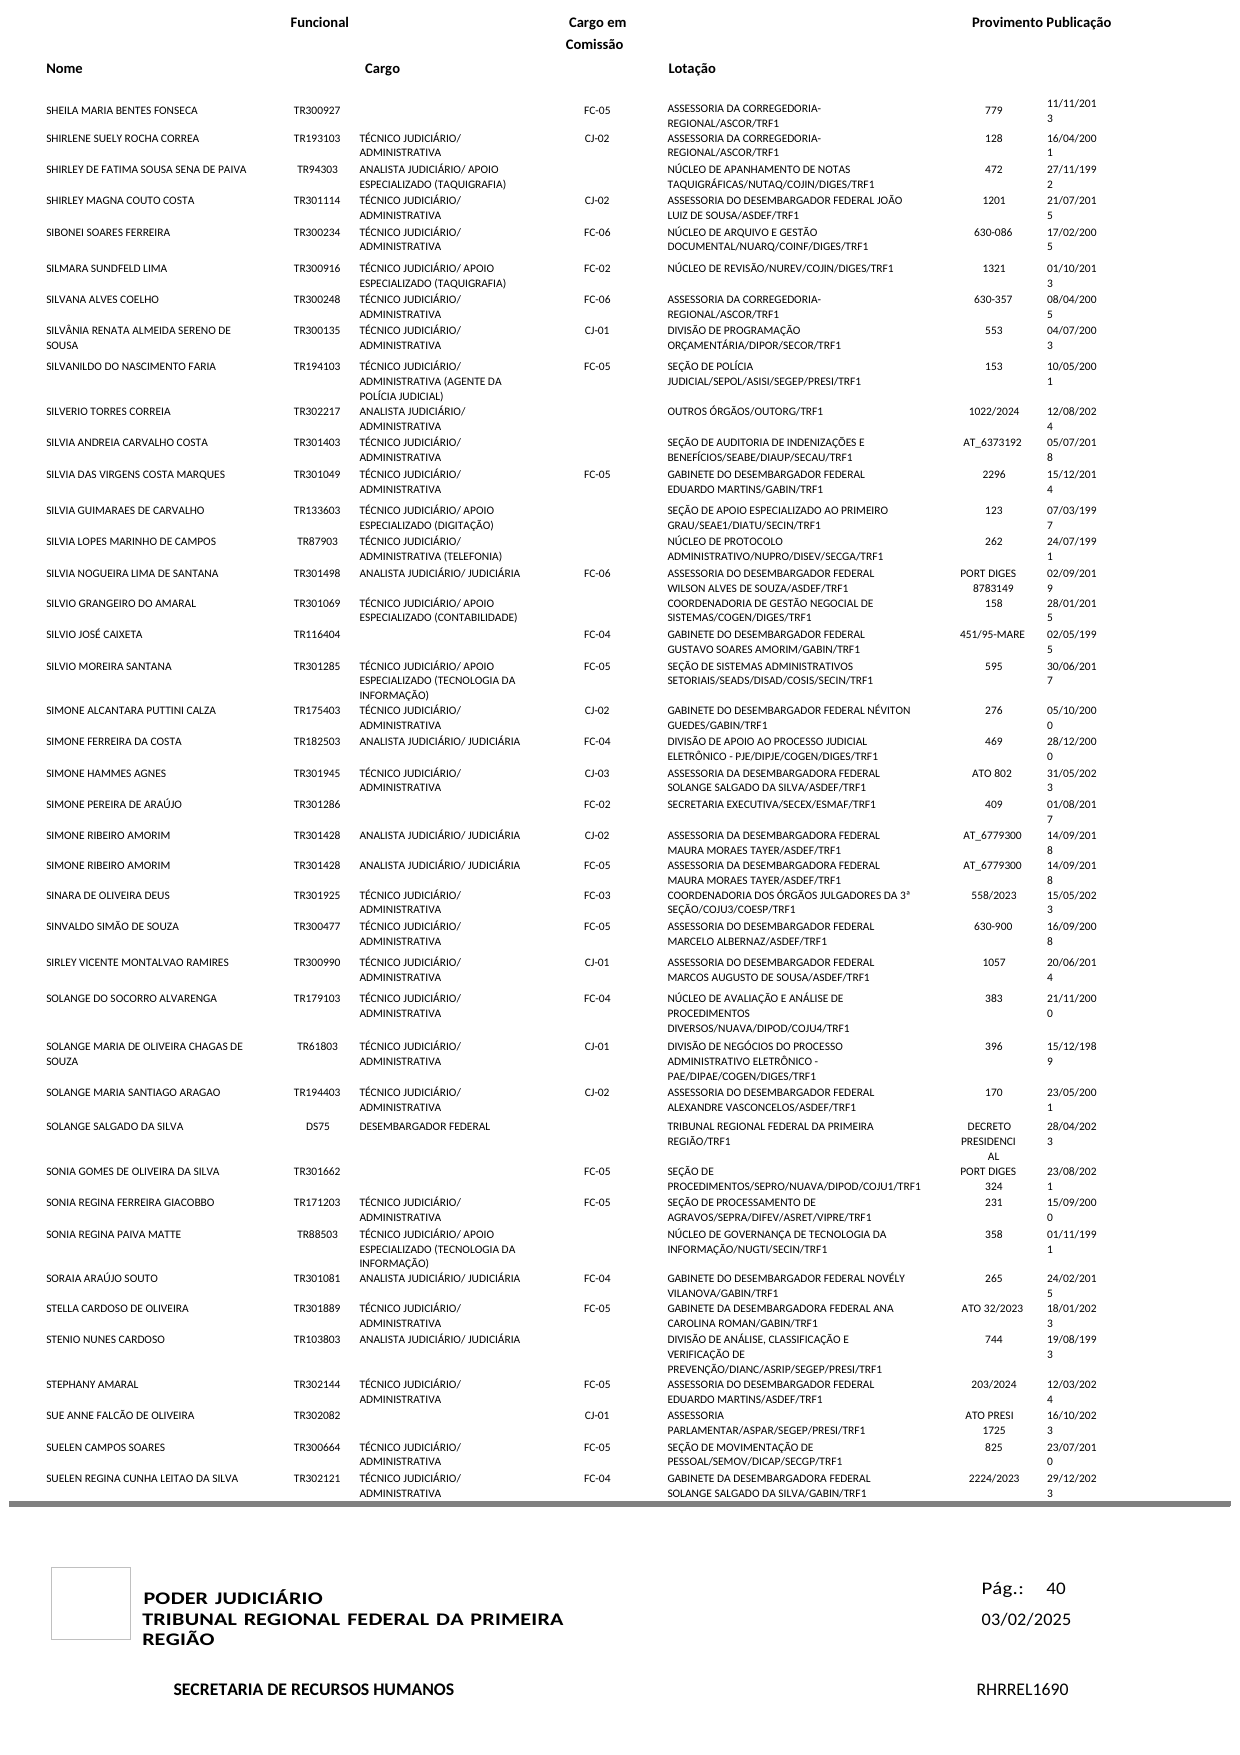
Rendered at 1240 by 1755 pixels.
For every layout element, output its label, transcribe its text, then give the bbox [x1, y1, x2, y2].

table_cell [584, 1227, 667, 1272]
table_cell 14/09/2018 [1046, 829, 1101, 858]
table_cell TR193103 [294, 131, 359, 162]
table_cell 31/05/2023 [1046, 766, 1101, 797]
table_cell [584, 1333, 667, 1377]
table_cell TÉCNICO JUDICIÁRIO/ APOIO ESPECIALIZADO (CONTABILIDADE) [359, 596, 584, 627]
table_header [584, 60, 667, 91]
table_cell 630-900 [960, 919, 1046, 955]
table_header [1046, 60, 1101, 91]
table_cell SHIRLENE SUELY ROCHA CORREA [46, 131, 294, 162]
table_cell TÉCNICO JUDICIÁRIO/ ADMINISTRATIVA (TELEFONIA) [359, 535, 584, 566]
table_cell 15/12/2014 [1046, 467, 1101, 503]
table_cell TÉCNICO JUDICIÁRIO/ ADMINISTRATIVA [359, 324, 584, 359]
table_cell 12/08/2024 [1046, 404, 1101, 436]
table_cell [584, 436, 667, 467]
table_cell SHIRLEY MAGNA COUTO COSTA [46, 194, 294, 225]
table_cell TR302217 [294, 404, 359, 436]
table_cell TR300234 [294, 225, 359, 261]
table_cell SONIA GOMES DE OLIVEIRA DA SILVA [46, 1164, 294, 1196]
table_cell 28/04/2023 [1046, 1120, 1101, 1164]
table_cell TÉCNICO JUDICIÁRIO/ APOIO ESPECIALIZADO (DIGITAÇÃO) [359, 503, 584, 535]
table_cell TR175403 [294, 703, 359, 734]
table_cell 01/10/2013 [1046, 261, 1101, 292]
table_cell ASSESSORIA DO DESEMBARGADOR FEDERAL WILSON ALVES DE SOUZA/ASDEF/TRF1 [667, 566, 960, 596]
table_cell TR94303 [294, 162, 359, 193]
table_cell 02/09/2019 [1046, 566, 1101, 596]
table_cell TR301049 [294, 467, 359, 503]
table_cell SUELEN CAMPOS SOARES [46, 1440, 294, 1471]
table_cell 1201 [960, 194, 1046, 225]
table_cell CJ-01 [584, 324, 667, 359]
table_cell 20/06/2014 [1046, 955, 1101, 991]
table_cell SONIA REGINA PAIVA MATTE [46, 1227, 294, 1272]
table_header [294, 60, 359, 91]
table_cell COORDENADORIA DE GESTÃO NEGOCIAL DE SISTEMAS/COGEN/DIGES/TRF1 [667, 596, 960, 627]
table_cell 2224/2023 [960, 1471, 1046, 1501]
table_cell CJ-02 [584, 131, 667, 162]
table_cell GABINETE DO DESEMBARGADOR FEDERAL NOVÉLY VILANOVA/GABIN/TRF1 [667, 1272, 960, 1301]
table_cell ASSESSORIA DO DESEMBARGADOR FEDERAL MARCELO ALBERNAZ/ASDEF/TRF1 [667, 919, 960, 955]
table_cell FC-05 [584, 91, 667, 131]
table_cell ATO 32/2023 [960, 1301, 1046, 1332]
table_cell [359, 797, 584, 828]
table_cell TÉCNICO JUDICIÁRIO/ ADMINISTRATIVA [359, 225, 584, 261]
table_cell ANALISTA JUDICIÁRIO/ APOIO ESPECIALIZADO (TAQUIGRAFIA) [359, 162, 584, 193]
table_cell 07/03/1997 [1046, 503, 1101, 535]
table_cell 203/2024 [960, 1377, 1046, 1408]
table_cell ANALISTA JUDICIÁRIO/ JUDICIÁRIA [359, 1272, 584, 1301]
table_cell SILVIO MOREIRA SANTANA [46, 659, 294, 703]
table_cell 265 [960, 1272, 1046, 1301]
table_cell TÉCNICO JUDICIÁRIO/ ADMINISTRATIVA (AGENTE DA POLÍCIA JUDICIAL) [359, 360, 584, 404]
table_cell PORT DIGES 8783149 [960, 566, 1046, 596]
table_cell TR300135 [294, 324, 359, 359]
table_cell SEÇÃO DE PROCEDIMENTOS/SEPRO/NUAVA/DIPOD/COJU1/TRF1 [667, 1164, 960, 1196]
table_cell 2296 [960, 467, 1046, 503]
table_cell 28/12/2000 [1046, 735, 1101, 766]
table_cell SECRETARIA EXECUTIVA/SECEX/ESMAF/TRF1 [667, 797, 960, 828]
table_cell 24/07/1991 [1046, 535, 1101, 566]
table_cell GABINETE DO DESEMBARGADOR FEDERAL NÉVITON GUEDES/GABIN/TRF1 [667, 703, 960, 734]
table_cell 16/04/2001 [1046, 131, 1101, 162]
table_cell AT_6779300 [960, 829, 1046, 858]
table_cell TÉCNICO JUDICIÁRIO/ ADMINISTRATIVA [359, 1196, 584, 1227]
table_cell 24/02/2015 [1046, 1272, 1101, 1301]
table_cell SOLANGE MARIA SANTIAGO ARAGAO [46, 1085, 294, 1120]
table_cell CJ-01 [584, 955, 667, 991]
table_cell TR301428 [294, 829, 359, 858]
table_cell SILVIO GRANGEIRO DO AMARAL [46, 596, 294, 627]
table_cell TR302082 [294, 1408, 359, 1440]
table_cell 451/95-MARE [960, 627, 1046, 659]
table_cell 02/05/1995 [1046, 627, 1101, 659]
table_cell CJ-02 [584, 703, 667, 734]
table_cell TR179103 [294, 991, 359, 1039]
table_cell FC-04 [584, 1272, 667, 1301]
table_cell NÚCLEO DE REVISÃO/NUREV/COJIN/DIGES/TRF1 [667, 261, 960, 292]
table_cell TÉCNICO JUDICIÁRIO/ ADMINISTRATIVA [359, 292, 584, 323]
table_cell 30/06/2017 [1046, 659, 1101, 703]
table_cell ANALISTA JUDICIÁRIO/ JUDICIÁRIA [359, 1333, 584, 1377]
table_cell SIMONE HAMMES AGNES [46, 766, 294, 797]
table_cell FC-04 [584, 627, 667, 659]
table_cell SIMONE RIBEIRO AMORIM [46, 829, 294, 858]
table_cell FC-05 [584, 858, 667, 888]
table_cell SEÇÃO DE MOVIMENTAÇÃO DE PESSOAL/SEMOV/DICAP/SECGP/TRF1 [667, 1440, 960, 1471]
table_cell TR301925 [294, 888, 359, 919]
table_cell FC-05 [584, 1164, 667, 1196]
table_cell 558/2023 [960, 888, 1046, 919]
table_cell TR301081 [294, 1272, 359, 1301]
table_cell 28/01/2015 [1046, 596, 1101, 627]
table_cell ASSESSORIA DO DESEMBARGADOR FEDERAL EDUARDO MARTINS/ASDEF/TRF1 [667, 1377, 960, 1408]
table_cell 595 [960, 659, 1046, 703]
table_cell SUE ANNE FALCÃO DE OLIVEIRA [46, 1408, 294, 1440]
table_cell 01/11/1991 [1046, 1227, 1101, 1272]
table_cell SOLANGE SALGADO DA SILVA [46, 1120, 294, 1164]
table_cell ATO PRESI 1725 [960, 1408, 1046, 1440]
table_cell ASSESSORIA DA CORREGEDORIA- REGIONAL/ASCOR/TRF1 [667, 91, 960, 131]
table_cell TR301069 [294, 596, 359, 627]
table_cell TR300664 [294, 1440, 359, 1471]
table_cell 396 [960, 1039, 1046, 1085]
table_cell TRIBUNAL REGIONAL FEDERAL DA PRIMEIRA REGIÃO/TRF1 [667, 1120, 960, 1164]
table_cell TÉCNICO JUDICIÁRIO/ ADMINISTRATIVA [359, 1039, 584, 1085]
table_cell 383 [960, 991, 1046, 1039]
table_cell 744 [960, 1333, 1046, 1377]
table_cell TR194403 [294, 1085, 359, 1120]
table_cell TR300477 [294, 919, 359, 955]
table_cell FC-03 [584, 888, 667, 919]
table_cell SIMONE PEREIRA DE ARAÚJO [46, 797, 294, 828]
table_cell 630-357 [960, 292, 1046, 323]
table_cell FC-05 [584, 659, 667, 703]
table_cell GABINETE DA DESEMBARGADORA FEDERAL ANA CAROLINA ROMAN/GABIN/TRF1 [667, 1301, 960, 1332]
table_cell ASSESSORIA DA CORREGEDORIA- REGIONAL/ASCOR/TRF1 [667, 131, 960, 162]
table_cell 15/12/1989 [1046, 1039, 1101, 1085]
table_cell 15/05/2023 [1046, 888, 1101, 919]
table_cell 12/03/2024 [1046, 1377, 1101, 1408]
table_cell TÉCNICO JUDICIÁRIO/ APOIO ESPECIALIZADO (TECNOLOGIA DA INFORMAÇÃO) [359, 659, 584, 703]
table_cell 08/04/2005 [1046, 292, 1101, 323]
table_cell [584, 503, 667, 535]
table_cell FC-05 [584, 360, 667, 404]
table_cell 472 [960, 162, 1046, 193]
table_cell ASSESSORIA DA DESEMBARGADORA FEDERAL SOLANGE SALGADO DA SILVA/ASDEF/TRF1 [667, 766, 960, 797]
table_cell ATO 802 [960, 766, 1046, 797]
table_cell DIVISÃO DE PROGRAMAÇÃO ORÇAMENTÁRIA/DIPOR/SECOR/TRF1 [667, 324, 960, 359]
table_cell ANALISTA JUDICIÁRIO/ JUDICIÁRIA [359, 566, 584, 596]
table_cell NÚCLEO DE AVALIAÇÃO E ANÁLISE DE PROCEDIMENTOS DIVERSOS/NUAVA/DIPOD/COJU4/TRF1 [667, 991, 960, 1039]
table_cell NÚCLEO DE APANHAMENTO DE NOTAS TAQUIGRÁFICAS/NUTAQ/COJIN/DIGES/TRF1 [667, 162, 960, 193]
table_cell 14/09/2018 [1046, 858, 1101, 888]
table_cell SILVANA ALVES COELHO [46, 292, 294, 323]
table_cell SEÇÃO DE SISTEMAS ADMINISTRATIVOS SETORIAIS/SEADS/DISAD/COSIS/SECIN/TRF1 [667, 659, 960, 703]
table_cell [584, 596, 667, 627]
table_cell FC-02 [584, 797, 667, 828]
table_cell FC-04 [584, 735, 667, 766]
table_cell 04/07/2003 [1046, 324, 1101, 359]
table_cell FC-05 [584, 1377, 667, 1408]
table_cell TR301498 [294, 566, 359, 596]
table_cell CJ-01 [584, 1408, 667, 1440]
table_cell SIMONE RIBEIRO AMORIM [46, 858, 294, 888]
table_cell 05/10/2000 [1046, 703, 1101, 734]
table_cell 231 [960, 1196, 1046, 1227]
text Comissão [81, 35, 1111, 53]
table_cell 276 [960, 703, 1046, 734]
table_cell TR61803 [294, 1039, 359, 1085]
table_cell TÉCNICO JUDICIÁRIO/ ADMINISTRATIVA [359, 436, 584, 467]
table_cell ASSESSORIA DO DESEMBARGADOR FEDERAL JOÃO LUIZ DE SOUSA/ASDEF/TRF1 [667, 194, 960, 225]
table_cell TÉCNICO JUDICIÁRIO/ ADMINISTRATIVA [359, 131, 584, 162]
table_cell TR302121 [294, 1471, 359, 1501]
table_cell [584, 162, 667, 193]
table_cell SOLANGE MARIA DE OLIVEIRA CHAGAS DE SOUZA [46, 1039, 294, 1085]
table_cell 170 [960, 1085, 1046, 1120]
table_cell 27/11/1992 [1046, 162, 1101, 193]
table_cell 469 [960, 735, 1046, 766]
table_header Lotação [667, 60, 960, 91]
table_cell [359, 91, 584, 131]
table_cell CJ-03 [584, 766, 667, 797]
table_cell TR301286 [294, 797, 359, 828]
table_cell SIMONE ALCANTARA PUTTINI CALZA [46, 703, 294, 734]
table_cell SEÇÃO DE APOIO ESPECIALIZADO AO PRIMEIRO GRAU/SEAE1/DIATU/SECIN/TRF1 [667, 503, 960, 535]
table_cell TÉCNICO JUDICIÁRIO/ ADMINISTRATIVA [359, 1377, 584, 1408]
table_cell 23/07/2010 [1046, 1440, 1101, 1471]
table_cell 16/10/2023 [1046, 1408, 1101, 1440]
table_cell 17/02/2005 [1046, 225, 1101, 261]
table_cell 779 [960, 91, 1046, 131]
table_cell DESEMBARGADOR FEDERAL [359, 1120, 584, 1164]
table_cell TR103803 [294, 1333, 359, 1377]
table_cell TR302144 [294, 1377, 359, 1408]
table_cell SINVALDO SIMÃO DE SOUZA [46, 919, 294, 955]
table_cell 1057 [960, 955, 1046, 991]
table_cell SILVIO JOSÉ CAIXETA [46, 627, 294, 659]
table_cell ANALISTA JUDICIÁRIO/ ADMINISTRATIVA [359, 404, 584, 436]
table_cell SIRLEY VICENTE MONTALVAO RAMIRES [46, 955, 294, 991]
table_header Cargo [359, 60, 584, 91]
table_cell TR301945 [294, 766, 359, 797]
table_cell NÚCLEO DE GOVERNANÇA DE TECNOLOGIA DA INFORMAÇÃO/NUGTI/SECIN/TRF1 [667, 1227, 960, 1272]
table_cell SILVANILDO DO NASCIMENTO FARIA [46, 360, 294, 404]
table_cell SIMONE FERREIRA DA COSTA [46, 735, 294, 766]
table_cell TR88503 [294, 1227, 359, 1272]
table_cell ASSESSORIA DO DESEMBARGADOR FEDERAL ALEXANDRE VASCONCELOS/ASDEF/TRF1 [667, 1085, 960, 1120]
table_cell FC-06 [584, 225, 667, 261]
table_cell TÉCNICO JUDICIÁRIO/ ADMINISTRATIVA [359, 955, 584, 991]
table_cell SILMARA SUNDFELD LIMA [46, 261, 294, 292]
table_cell TR171203 [294, 1196, 359, 1227]
text SECRETARIA DE RECURSOS HUMANOS RHRREL1690 [46, 1673, 1111, 1701]
table_cell 630-086 [960, 225, 1046, 261]
table_cell STEPHANY AMARAL [46, 1377, 294, 1408]
table_cell SEÇÃO DE AUDITORIA DE INDENIZAÇÕES E BENEFÍCIOS/SEABE/DIAUP/SECAU/TRF1 [667, 436, 960, 467]
table_cell SILVIA ANDREIA CARVALHO COSTA [46, 436, 294, 467]
table_cell 123 [960, 503, 1046, 535]
table_cell TÉCNICO JUDICIÁRIO/ ADMINISTRATIVA [359, 703, 584, 734]
table_cell DS75 [294, 1120, 359, 1164]
table_cell FC-04 [584, 1471, 667, 1501]
table_cell TR300927 [294, 91, 359, 131]
table_cell TR301403 [294, 436, 359, 467]
table_cell 01/08/2017 [1046, 797, 1101, 828]
table_cell GABINETE DO DESEMBARGADOR FEDERAL EDUARDO MARTINS/GABIN/TRF1 [667, 467, 960, 503]
table_cell TR300248 [294, 292, 359, 323]
table_cell 19/08/1993 [1046, 1333, 1101, 1377]
table_cell CJ-01 [584, 1039, 667, 1085]
table_cell TÉCNICO JUDICIÁRIO/ ADMINISTRATIVA [359, 1440, 584, 1471]
table_cell 158 [960, 596, 1046, 627]
table_cell SEÇÃO DE PROCESSAMENTO DE AGRAVOS/SEPRA/DIFEV/ASRET/VIPRE/TRF1 [667, 1196, 960, 1227]
table_cell GABINETE DO DESEMBARGADOR FEDERAL GUSTAVO SOARES AMORIM/GABIN/TRF1 [667, 627, 960, 659]
table_cell DECRETO PRESIDENCI AL [960, 1120, 1046, 1164]
table_cell AT_6779300 [960, 858, 1046, 888]
table_cell 11/11/2013 [1046, 91, 1101, 131]
table_cell 05/07/2018 [1046, 436, 1101, 467]
table_cell SONIA REGINA FERREIRA GIACOBBO [46, 1196, 294, 1227]
table_cell TÉCNICO JUDICIÁRIO/ ADMINISTRATIVA [359, 888, 584, 919]
table_cell [359, 627, 584, 659]
text Funcional Cargo em Provimento Publicação [46, 5, 1111, 33]
table_cell SEÇÃO DE POLÍCIA JUDICIAL/SEPOL/ASISI/SEGEP/PRESI/TRF1 [667, 360, 960, 404]
table_cell 128 [960, 131, 1046, 162]
table_cell TR301285 [294, 659, 359, 703]
table_cell PORT DIGES 324 [960, 1164, 1046, 1196]
table_cell 358 [960, 1227, 1046, 1272]
table_cell ASSESSORIA DA DESEMBARGADORA FEDERAL MAURA MORAES TAYER/ASDEF/TRF1 [667, 829, 960, 858]
table_cell NÚCLEO DE ARQUIVO E GESTÃO DOCUMENTAL/NUARQ/COINF/DIGES/TRF1 [667, 225, 960, 261]
table_cell TR116404 [294, 627, 359, 659]
table_cell COORDENADORIA DOS ÓRGÃOS JULGADORES DA 3ª SEÇÃO/COJU3/COESP/TRF1 [667, 888, 960, 919]
table_cell SILVERIO TORRES CORREIA [46, 404, 294, 436]
table_cell 23/05/2001 [1046, 1085, 1101, 1120]
table_cell ANALISTA JUDICIÁRIO/ JUDICIÁRIA [359, 735, 584, 766]
table_cell 262 [960, 535, 1046, 566]
table_cell 15/09/2000 [1046, 1196, 1101, 1227]
table_cell TR194103 [294, 360, 359, 404]
table_header [960, 60, 1046, 91]
table_cell ASSESSORIA PARLAMENTAR/ASPAR/SEGEP/PRESI/TRF1 [667, 1408, 960, 1440]
table_cell TÉCNICO JUDICIÁRIO/ ADMINISTRATIVA [359, 991, 584, 1039]
table_cell 1321 [960, 261, 1046, 292]
table_cell FC-05 [584, 919, 667, 955]
table_cell TR300990 [294, 955, 359, 991]
table_cell DIVISÃO DE NEGÓCIOS DO PROCESSO ADMINISTRATIVO ELETRÔNICO - PAE/DIPAE/COGEN/DIGES/TRF1 [667, 1039, 960, 1085]
table_cell [584, 1120, 667, 1164]
table_cell 18/01/2023 [1046, 1301, 1101, 1332]
table_cell GABINETE DA DESEMBARGADORA FEDERAL SOLANGE SALGADO DA SILVA/GABIN/TRF1 [667, 1471, 960, 1501]
table_cell SILVIA GUIMARAES DE CARVALHO [46, 503, 294, 535]
table_cell TR301889 [294, 1301, 359, 1332]
table_cell FC-05 [584, 1440, 667, 1471]
table_header Nome [46, 60, 294, 91]
table_cell SILVIA DAS VIRGENS COSTA MARQUES [46, 467, 294, 503]
table_cell TÉCNICO JUDICIÁRIO/ ADMINISTRATIVA [359, 194, 584, 225]
table_cell FC-05 [584, 467, 667, 503]
table_cell ASSESSORIA DA CORREGEDORIA- REGIONAL/ASCOR/TRF1 [667, 292, 960, 323]
table_cell TÉCNICO JUDICIÁRIO/ ADMINISTRATIVA [359, 766, 584, 797]
table_cell TR301114 [294, 194, 359, 225]
table_cell SHEILA MARIA BENTES FONSECA [46, 91, 294, 131]
table_cell FC-05 [584, 1196, 667, 1227]
table_cell 825 [960, 1440, 1046, 1471]
table_cell TR133603 [294, 503, 359, 535]
table_cell SUELEN REGINA CUNHA LEITAO DA SILVA [46, 1471, 294, 1501]
table_cell SILVIA NOGUEIRA LIMA DE SANTANA [46, 566, 294, 596]
table_cell FC-06 [584, 566, 667, 596]
table_cell SILVIA LOPES MARINHO DE CAMPOS [46, 535, 294, 566]
table_cell ANALISTA JUDICIÁRIO/ JUDICIÁRIA [359, 829, 584, 858]
table_cell TR301428 [294, 858, 359, 888]
table_cell [359, 1408, 584, 1440]
table_cell 23/08/2021 [1046, 1164, 1101, 1196]
table_cell SILVÂNIA RENATA ALMEIDA SERENO DE SOUSA [46, 324, 294, 359]
table_cell SORAIA ARAÚJO SOUTO [46, 1272, 294, 1301]
table_cell CJ-02 [584, 1085, 667, 1120]
table_cell SIBONEI SOARES FERREIRA [46, 225, 294, 261]
table_cell TÉCNICO JUDICIÁRIO/ ADMINISTRATIVA [359, 467, 584, 503]
table_cell TR300916 [294, 261, 359, 292]
table_cell [584, 404, 667, 436]
table_cell FC-02 [584, 261, 667, 292]
table_cell OUTROS ÓRGÃOS/OUTORG/TRF1 [667, 404, 960, 436]
table_cell 10/05/2001 [1046, 360, 1101, 404]
table_cell TÉCNICO JUDICIÁRIO/ APOIO ESPECIALIZADO (TAQUIGRAFIA) [359, 261, 584, 292]
table_cell 409 [960, 797, 1046, 828]
table_cell 1022/2024 [960, 404, 1046, 436]
table_cell FC-04 [584, 991, 667, 1039]
table_cell SOLANGE DO SOCORRO ALVARENGA [46, 991, 294, 1039]
table_cell NÚCLEO DE PROTOCOLO ADMINISTRATIVO/NUPRO/DISEV/SECGA/TRF1 [667, 535, 960, 566]
table_cell 553 [960, 324, 1046, 359]
table_cell TR87903 [294, 535, 359, 566]
table_cell CJ-02 [584, 194, 667, 225]
table_cell FC-05 [584, 1301, 667, 1332]
table_cell 21/07/2015 [1046, 194, 1101, 225]
table_cell SINARA DE OLIVEIRA DEUS [46, 888, 294, 919]
table_cell TÉCNICO JUDICIÁRIO/ ADMINISTRATIVA [359, 1471, 584, 1501]
table_cell AT_6373192 [960, 436, 1046, 467]
table_cell TÉCNICO JUDICIÁRIO/ APOIO ESPECIALIZADO (TECNOLOGIA DA INFORMAÇÃO) [359, 1227, 584, 1272]
table_cell TR182503 [294, 735, 359, 766]
table_cell DIVISÃO DE ANÁLISE, CLASSIFICAÇÃO E VERIFICAÇÃO DE PREVENÇÃO/DIANC/ASRIP/SEGEP/PRESI/TRF1 [667, 1333, 960, 1377]
table_cell STENIO NUNES CARDOSO [46, 1333, 294, 1377]
table_cell 29/12/2023 [1046, 1471, 1101, 1501]
table_cell [584, 535, 667, 566]
table_cell ASSESSORIA DO DESEMBARGADOR FEDERAL MARCOS AUGUSTO DE SOUSA/ASDEF/TRF1 [667, 955, 960, 991]
table_cell TÉCNICO JUDICIÁRIO/ ADMINISTRATIVA [359, 1301, 584, 1332]
table_cell TÉCNICO JUDICIÁRIO/ ADMINISTRATIVA [359, 1085, 584, 1120]
table_cell CJ-02 [584, 829, 667, 858]
table_cell FC-06 [584, 292, 667, 323]
table_cell TR301662 [294, 1164, 359, 1196]
table_cell ANALISTA JUDICIÁRIO/ JUDICIÁRIA [359, 858, 584, 888]
table_cell TÉCNICO JUDICIÁRIO/ ADMINISTRATIVA [359, 919, 584, 955]
table_cell STELLA CARDOSO DE OLIVEIRA [46, 1301, 294, 1332]
table_cell [359, 1164, 584, 1196]
table_cell SHIRLEY DE FATIMA SOUSA SENA DE PAIVA [46, 162, 294, 193]
table_cell ASSESSORIA DA DESEMBARGADORA FEDERAL MAURA MORAES TAYER/ASDEF/TRF1 [667, 858, 960, 888]
table_cell 16/09/2008 [1046, 919, 1101, 955]
table_cell 21/11/2000 [1046, 991, 1101, 1039]
table_cell DIVISÃO DE APOIO AO PROCESSO JUDICIAL ELETRÔNICO - PJE/DIPJE/COGEN/DIGES/TRF1 [667, 735, 960, 766]
table_cell 153 [960, 360, 1046, 404]
